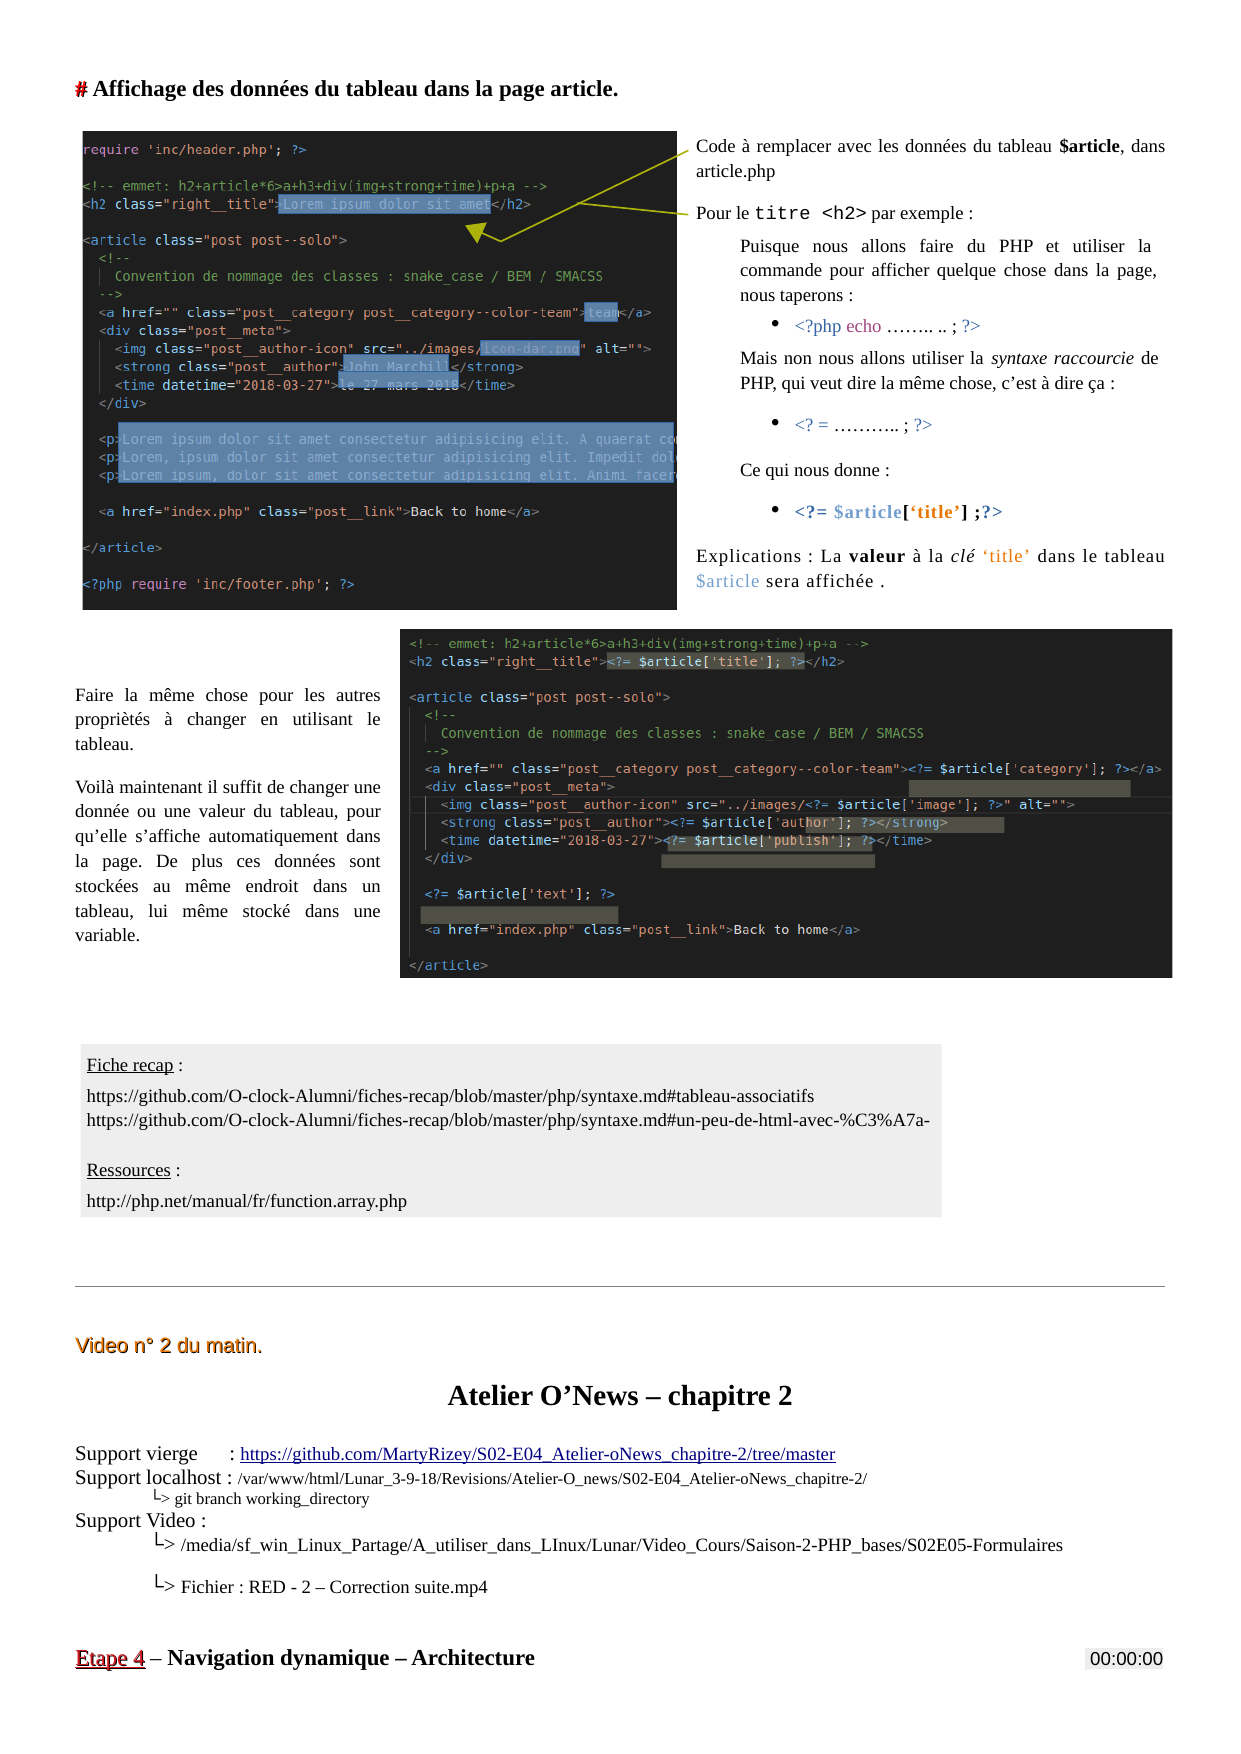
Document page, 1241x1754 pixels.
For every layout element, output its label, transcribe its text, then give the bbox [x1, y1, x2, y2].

text Support localhost : /var/www/html/Lunar_3-9-18/Revisions/Atelier-O_news/S02-E04_Atelier-oNews_chapitre-2/ [75, 1465, 1165, 1489]
text Mais non nous allons utiliser la syntaxe raccourcie de PHP, qui veut dire la même chose, c’est à dire ça : [677, 347, 1165, 393]
list <? = ……….. ; ?> [677, 414, 1165, 437]
text Video n° 2 du matin. [75, 1333, 1165, 1357]
text Support Video : [75, 1508, 1165, 1532]
text Etape 4 – Navigation dynamique – Architecture 00:00:00 [75, 1644, 1165, 1671]
text Atelier O’News – chapitre 2 [75, 1378, 1165, 1412]
list <?= $article[‘title’] ;?> [677, 501, 1165, 524]
list <?php echo …….. .. ; ?> [677, 315, 1165, 338]
text Explications : La valeur à la clé ‘title’ dans le tableau $article sera affichée . [677, 545, 1165, 591]
picture [585, 158, 677, 212]
text # Affichage des données du tableau dans la page article. [75, 75, 1165, 101]
text └> /media/sf_win_Linux_Partage/A_utiliser_dans_LInux/Lunar/Video_Cours/Saison-2-PHP_bases/S02E05-Formulaires [75, 1532, 1165, 1556]
text Puisque nous allons faire du PHP et utiliser la commande pour afficher quelque chose dans la page, nous taperons : [677, 234, 1165, 306]
picture [82, 131, 677, 610]
text Faire la même chose pour les autres propriètés à changer en utilisant le tableau. [75, 683, 400, 754]
text Pour le titre <h2> par exemple : [677, 202, 1165, 225]
text Ce qui nous donne : [677, 458, 1165, 480]
text Voilà maintenant il suffit de changer une donnée ou une valeur du tableau, pour qu’elle s’affiche automatiquement dans la page. De plus ces données sont stockées au même endroit dans un tableau, lui même stocké dans une variable. [75, 776, 400, 946]
text Code à remplacer avec les données du tableau $article, dans article.php [677, 135, 1165, 181]
picture [400, 629, 1173, 978]
text └> Fichier : RED - 2 – Correction suite.mp4 [75, 1574, 1165, 1598]
text └> git branch working_directory [75, 1489, 1165, 1508]
text Support vierge : https://github.com/MartyRizey/S02-E04_Atelier-oNews_chapitre-2/tree/master [75, 1441, 1165, 1465]
